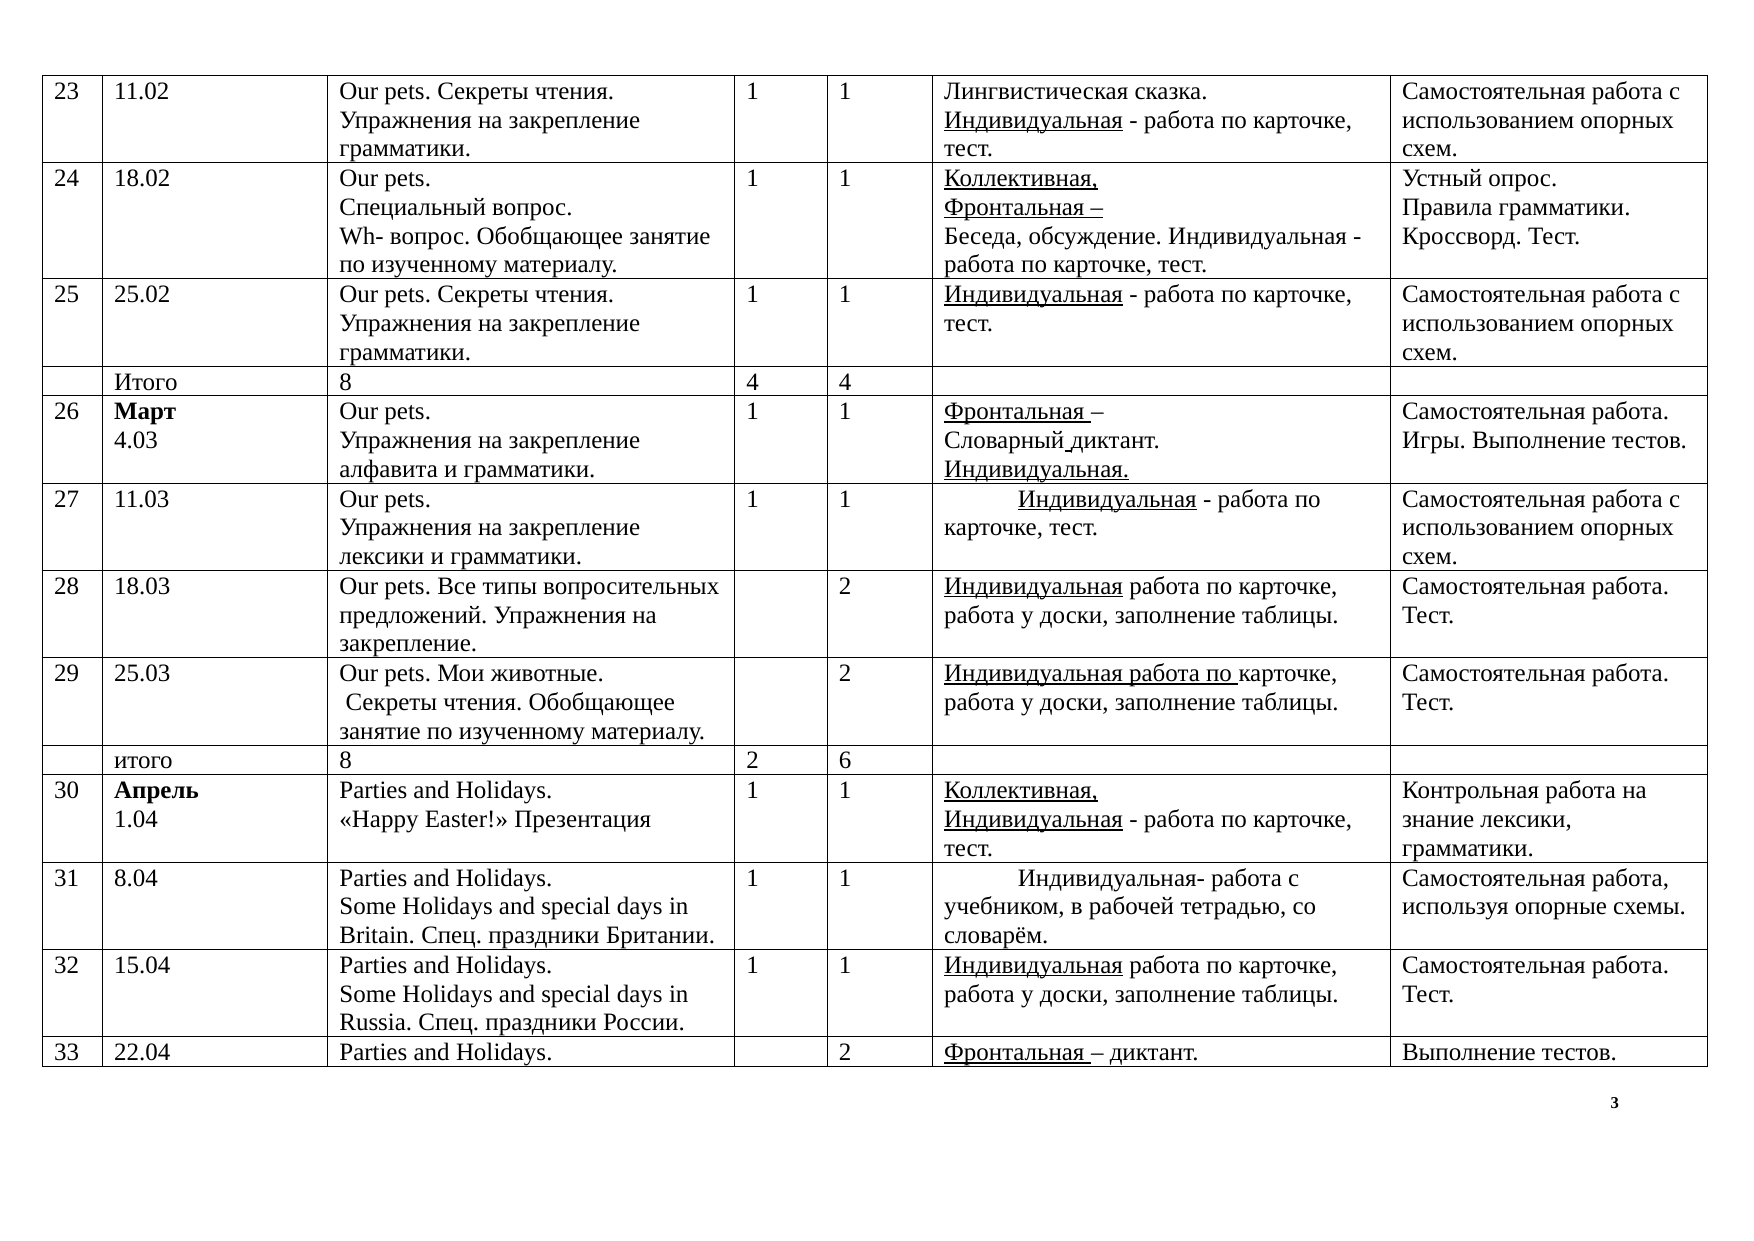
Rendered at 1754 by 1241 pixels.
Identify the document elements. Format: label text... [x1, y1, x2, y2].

table_cell Лингвистическая сказка. Индивидуальная - работа по карточке, тест. [933, 76, 1390, 162]
table_cell Parties and Holidays. Some Holidays and special days in Britain. Спец. праздники Британии. [328, 863, 734, 949]
table_cell 27 [43, 484, 102, 570]
table_cell Устный опрос. Правила грамматики. Кроссворд. Тест. [1391, 163, 1707, 278]
table_cell 1 [828, 76, 932, 162]
table_cell Our pets. Упражнения на закрепление лексики и грамматики. [328, 484, 734, 570]
table_cell Parties and Holidays. «Happy Easter!» Презентация [328, 775, 734, 862]
table_cell [933, 367, 1390, 395]
table_cell 29 [43, 658, 102, 744]
table_cell 1 [735, 863, 827, 949]
table_cell Индивидуальная работа по карточке, работа у доски, заполнение таблицы. [933, 950, 1390, 1036]
table_cell Индивидуальная - работа по карточке, тест. [933, 279, 1390, 366]
table_cell 18.03 [103, 571, 327, 657]
table_cell 8.04 [103, 863, 327, 949]
table_cell 2 [828, 1037, 932, 1066]
table_cell 6 [828, 746, 932, 774]
table_cell Самостоятельная работа с использованием опорных схем. [1391, 279, 1707, 366]
table_cell Коллективная, Индивидуальная - работа по карточке, тест. [933, 775, 1390, 862]
table_cell Итого [103, 367, 327, 395]
table_cell 11.02 [103, 76, 327, 162]
table_cell 8 [328, 367, 734, 395]
table_cell Март 4.03 [103, 396, 327, 483]
table_cell 33 [43, 1037, 102, 1066]
table_cell 1 [828, 484, 932, 570]
table_cell 8 [328, 746, 734, 774]
table_cell 1 [735, 279, 827, 366]
table_cell 32 [43, 950, 102, 1036]
table_cell 15.04 [103, 950, 327, 1036]
table_cell [43, 746, 102, 774]
table_cell 1 [828, 950, 932, 1036]
table_cell 31 [43, 863, 102, 949]
table_cell 1 [735, 775, 827, 862]
table_cell Апрель 1.04 [103, 775, 327, 862]
table_cell Самостоятельная работа. Тест. [1391, 950, 1707, 1036]
table_cell Our pets. Упражнения на закрепление алфавита и грамматики. [328, 396, 734, 483]
table_cell 18.02 [103, 163, 327, 278]
table_cell Parties and Holidays. Some Holidays and special days in Russia. Спец. праздники России. [328, 950, 734, 1036]
table_cell Фронтальная – Словарный диктант. Индивидуальная. [933, 396, 1390, 483]
table_cell 26 [43, 396, 102, 483]
table_cell Выполнение тестов. [1391, 1037, 1707, 1066]
table_cell [43, 367, 102, 395]
table_cell 1 [828, 396, 932, 483]
table_cell Our pets. Все типы вопросительных предложений. Упражнения на закрепление. [328, 571, 734, 657]
table_cell Our pets. Специальный вопрос. Wh- вопрос. Обобщающее занятие по изученному материалу. [328, 163, 734, 278]
table_cell 1 [828, 775, 932, 862]
table_cell Индивидуальная работа по карточке, работа у доски, заполнение таблицы. [933, 658, 1390, 744]
table_cell 23 [43, 76, 102, 162]
table_cell 1 [735, 76, 827, 162]
table_cell [735, 658, 827, 744]
table_cell 1 [828, 163, 932, 278]
table_cell Фронтальная – диктант. [933, 1037, 1390, 1066]
table_cell Самостоятельная работа. Тест. [1391, 658, 1707, 744]
table_cell Самостоятельная работа с использованием опорных схем. [1391, 484, 1707, 570]
table_cell Контрольная работа на знание лексики, грамматики. [1391, 775, 1707, 862]
table_cell Parties and Holidays. [328, 1037, 734, 1066]
table_cell итого [103, 746, 327, 774]
table_cell Индивидуальная - работа по карточке, тест. [933, 484, 1390, 570]
table_cell Индивидуальная работа по карточке, работа у доски, заполнение таблицы. [933, 571, 1390, 657]
table_cell Самостоятельная работа с использованием опорных схем. [1391, 76, 1707, 162]
table_cell Our pets. Секреты чтения. Упражнения на закрепление грамматики. [328, 279, 734, 366]
table_cell 30 [43, 775, 102, 862]
table_cell 25 [43, 279, 102, 366]
table_cell 1 [828, 279, 932, 366]
table_cell Our pets. Секреты чтения. Упражнения на закрепление грамматики. [328, 76, 734, 162]
table_cell [1391, 367, 1707, 395]
table_cell 2 [735, 746, 827, 774]
table_cell [735, 571, 827, 657]
table_cell 1 [735, 163, 827, 278]
table_cell [933, 746, 1390, 774]
table_cell 28 [43, 571, 102, 657]
table_cell 4 [735, 367, 827, 395]
table_cell [735, 1037, 827, 1066]
table_cell Самостоятельная работа. Тест. [1391, 571, 1707, 657]
table_cell [1391, 746, 1707, 774]
table_cell 2 [828, 571, 932, 657]
table_cell 1 [735, 484, 827, 570]
table_cell 25.02 [103, 279, 327, 366]
table_cell Самостоятельная работа. Игры. Выполнение тестов. [1391, 396, 1707, 483]
table_cell 1 [735, 950, 827, 1036]
table_cell 25.03 [103, 658, 327, 744]
table_cell Самостоятельная работа, используя опорные схемы. [1391, 863, 1707, 949]
table_cell 11.03 [103, 484, 327, 570]
table_cell 24 [43, 163, 102, 278]
table_cell Коллективная, Фронтальная – Беседа, обсуждение. Индивидуальная - работа по карточке, тест. [933, 163, 1390, 278]
table_cell Our pets. Мои животные. Секреты чтения. Обобщающее занятие по изученному материалу. [328, 658, 734, 744]
table_cell 2 [828, 658, 932, 744]
table_cell 22.04 [103, 1037, 327, 1066]
table_cell 1 [735, 396, 827, 483]
table_cell 4 [828, 367, 932, 395]
table_cell 1 [828, 863, 932, 949]
table_cell Индивидуальная- работа с учебником, в рабочей тетрадью, со словарём. [933, 863, 1390, 949]
